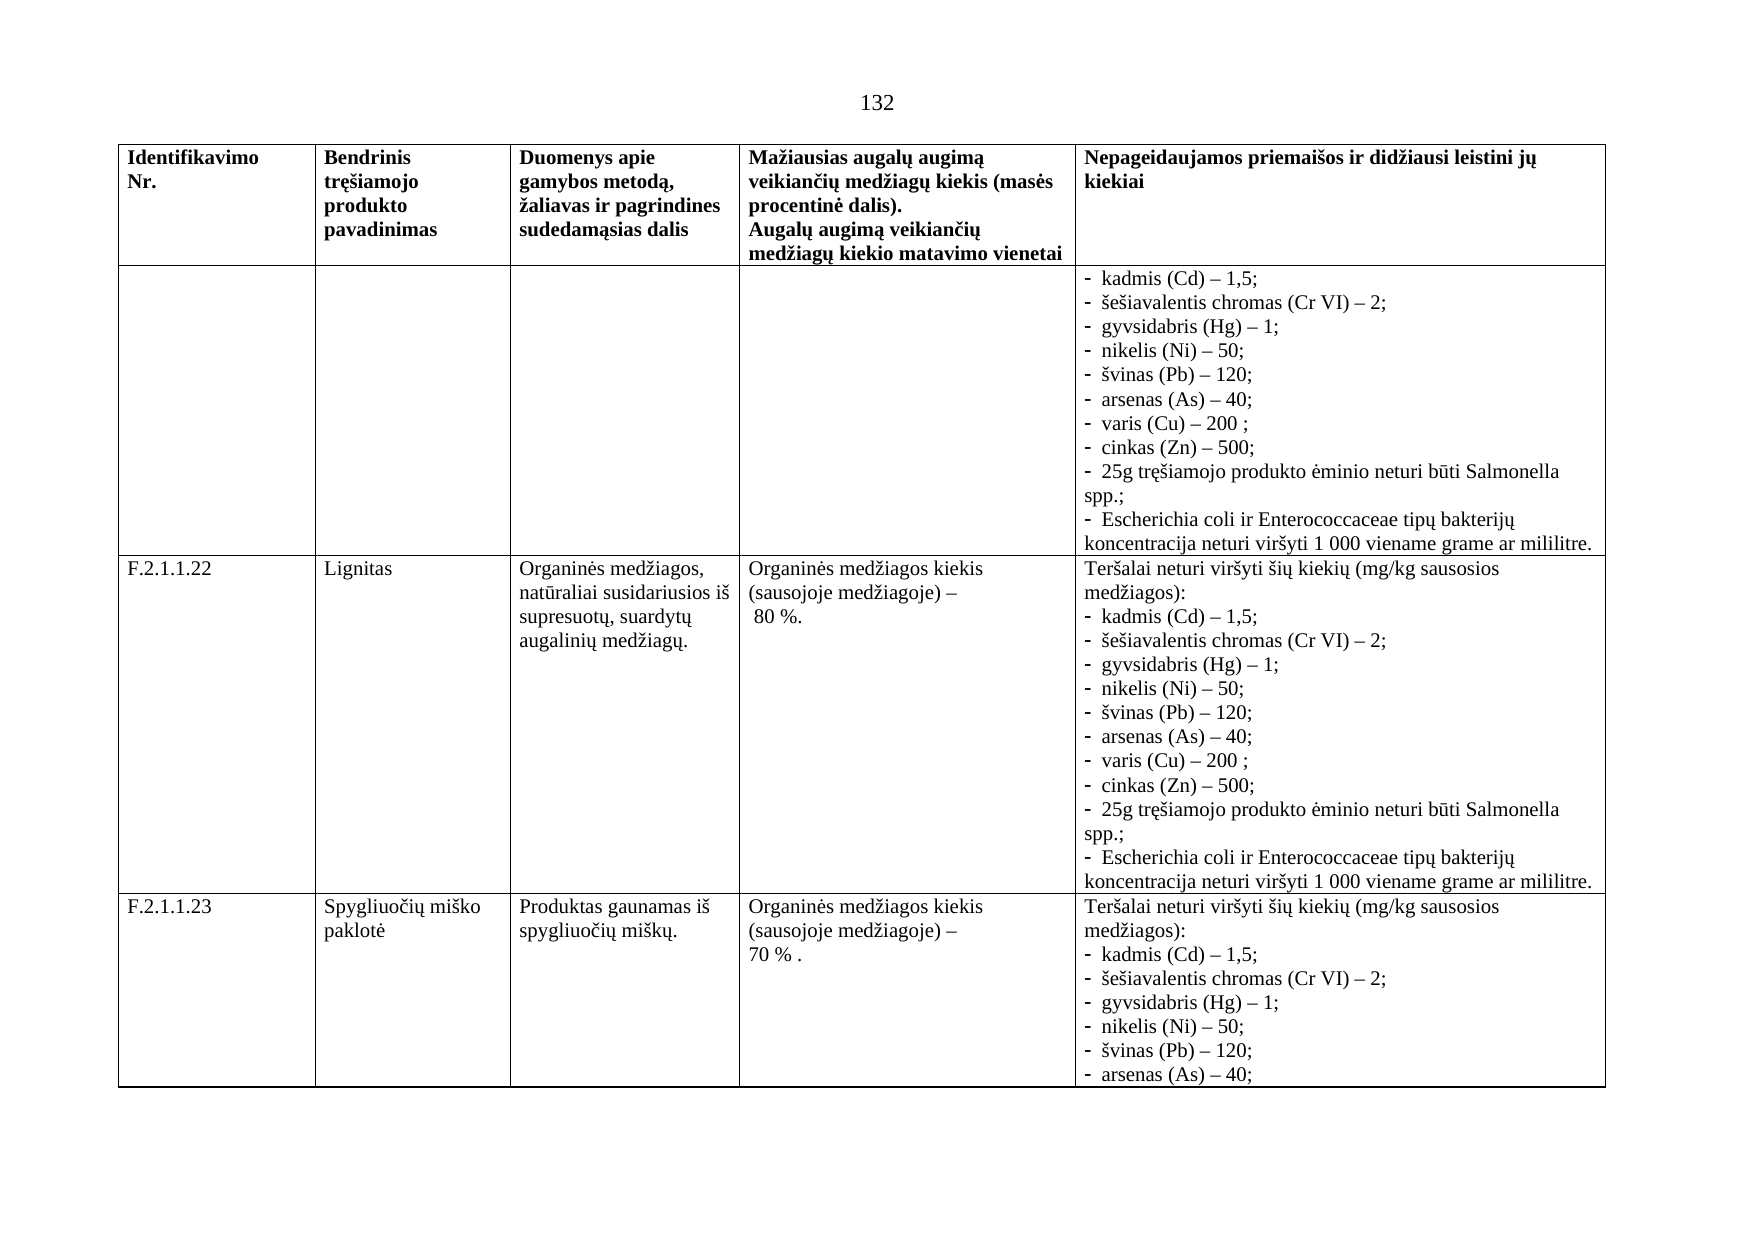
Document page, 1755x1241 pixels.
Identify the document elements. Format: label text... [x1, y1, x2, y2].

table_header Nepageidaujamos priemaišos ir didžiausi leistini jų kiekiai [1076, 145, 1605, 265]
table_cell [316, 266, 510, 555]
table_cell F.2.1.1.23 [119, 894, 315, 1086]
table_cell Organinės medžiagos kiekis (sausojoje medžiagoje) – 70 % . [740, 894, 1075, 1086]
table_cell Organinės medžiagos kiekis (sausojoje medžiagoje) – 80 %. [740, 556, 1075, 893]
table_cell Teršalai neturi viršyti šių kiekių (mg/kg sausosios medžiagos): kadmis (Cd) – 1,5; šešiavalentis chromas (Cr VI) – 2; gyvsidabris (Hg) – 1; nikelis (Ni) – 50; švinas (Pb) – 120; arsenas (As) – 40; varis (Cu) – 200 ; cinkas (Zn) – 500; 25g tręšiamojo produkto ėminio neturi būti Salmonella spp.; Escherichia coli ir Enterococcaceae tipų bakterijų koncentracija neturi viršyti 1 000 viename grame ar mililitre. [1076, 556, 1605, 893]
table_cell Produktas gaunamas iš spygliuočių miškų. [511, 894, 739, 1086]
table_header Mažiausias augalų augimą veikiančių medžiagų kiekis (masės procentinė dalis). Augalų augimą veikiančių medžiagų kiekio matavimo vienetai [740, 145, 1075, 265]
table_cell Lignitas [316, 556, 510, 893]
table_cell kadmis (Cd) – 1,5; šešiavalentis chromas (Cr VI) – 2; gyvsidabris (Hg) – 1; nikelis (Ni) – 50; švinas (Pb) – 120; arsenas (As) – 40; varis (Cu) – 200 ; cinkas (Zn) – 500; 25g tręšiamojo produkto ėminio neturi būti Salmonella spp.; Escherichia coli ir Enterococcaceae tipų bakterijų koncentracija neturi viršyti 1 000 viename grame ar mililitre. [1076, 266, 1605, 555]
table_header Bendrinis tręšiamojo produkto pavadinimas [316, 145, 510, 265]
table_header Duomenys apie gamybos metodą, žaliavas ir pagrindines sudedamąsias dalis [511, 145, 739, 265]
table_cell Teršalai neturi viršyti šių kiekių (mg/kg sausosios medžiagos): kadmis (Cd) – 1,5; šešiavalentis chromas (Cr VI) – 2; gyvsidabris (Hg) – 1; nikelis (Ni) – 50; švinas (Pb) – 120; arsenas (As) – 40; [1076, 894, 1605, 1086]
table_cell [740, 266, 1075, 555]
table_cell [119, 266, 315, 555]
table_cell F.2.1.1.22 [119, 556, 315, 893]
table_cell [511, 266, 739, 555]
table_cell Spygliuočių miško paklotė [316, 894, 510, 1086]
table_header Identifikavimo Nr. [119, 145, 315, 265]
table_cell Organinės medžiagos, natūraliai susidariusios iš supresuotų, suardytų augalinių medžiagų. [511, 556, 739, 893]
